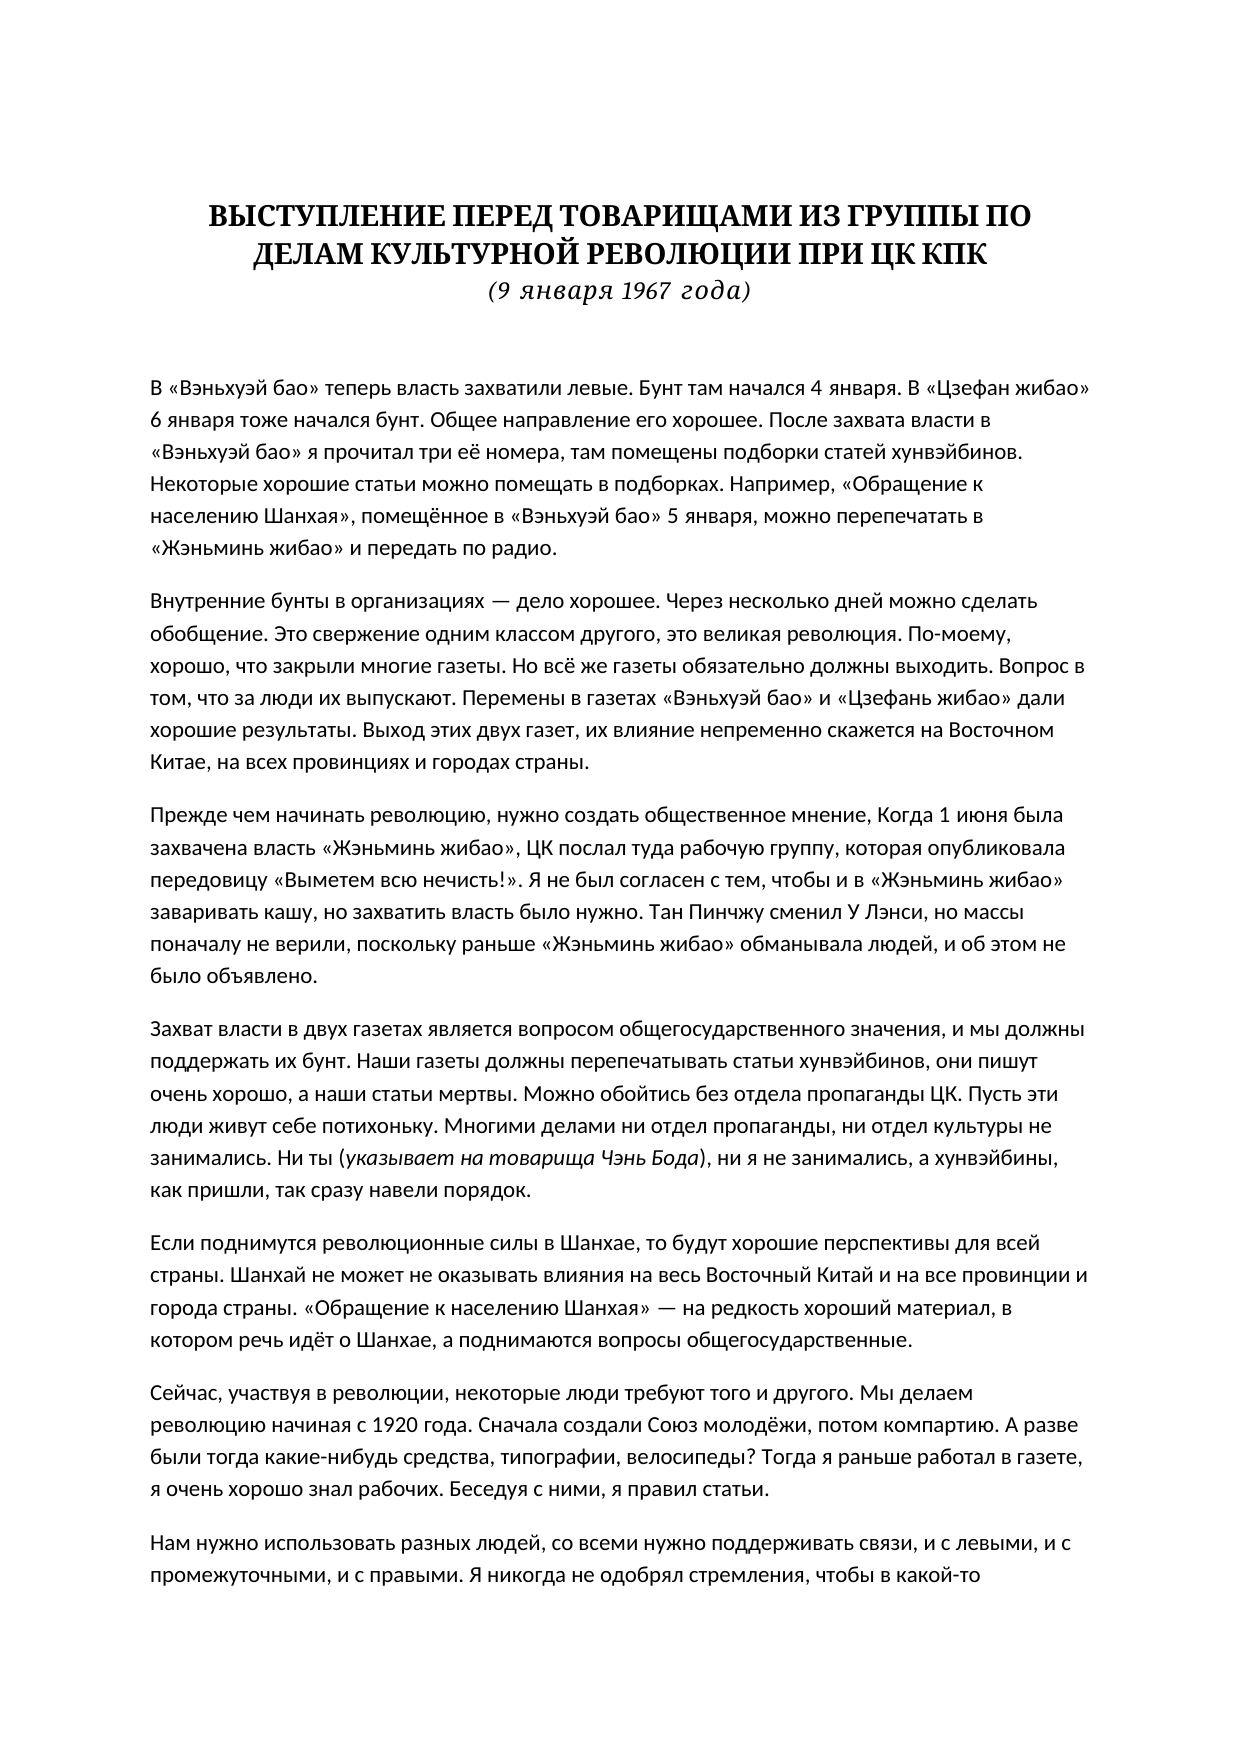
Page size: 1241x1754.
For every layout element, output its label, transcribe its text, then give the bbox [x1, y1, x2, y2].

text Сейчас, участвуя в революции, некоторые люди требуют того и другого. Мы делаем революцию начиная с 1920 года. Сначала создали Союз молодёжи, потом компартию. А разве были тогда какие-нибудь средства, типографии, велосипеды? Тогда я раньше работал в газете, я очень хорошо знал рабочих. Беседуя с ними, я правил статьи. [150, 1378, 1091, 1503]
text В «Вэньхуэй бао» теперь власть захватили левые. Бунт там начался 4 января. В «Цзефан жибао» 6 января тоже начался бунт. Общее направление его хорошее. После захвата власти в «Вэньхуэй бао» я прочитал три её номера, там помещены подборки статей хунвэйбинов. Некоторые хорошие статьи можно помещать в подборках. Например, «Обращение к населению Шанхая», помещённое в «Вэньхуэй бао» 5 января, можно перепечатать в «Жэньминь жибао» и передать по радио. [150, 373, 1091, 562]
subtitle Выступление перед товарищами из группы по делам культурной революции при ЦК КПК [150, 200, 1091, 272]
text Прежде чем начинать революцию, нужно создать общественное мнение, Когда 1 июня была захвачена власть «Жэньминь жибао», ЦК послал туда рабочую группу, которая опубликовала передовицу «Выметем всю нечисть!». Я не был согласен с тем, чтобы и в «Жэньминь жибао» заваривать кашу, но захватить власть было нужно. Тан Пинчжу сменил У Лэнси, но массы поначалу не верили, поскольку раньше «Жэньминь жибао» обманывала людей, и об этом не было объявлено. [150, 801, 1091, 989]
text Если поднимутся революционные силы в Шанхае, то будут хорошие перспективы для всей страны. Шанхай не может не оказывать влияния на весь Восточный Китай и на все провинции и города страны. «Обращение к населению Шанхая» — на редкость хороший материал, в котором речь идёт о Шанхае, а поднимаются вопросы общегосударственные. [150, 1228, 1091, 1353]
text (9 января 1967 года) [150, 277, 1091, 306]
text Захват власти в двух газетах является вопросом общегосударственного значения, и мы должны поддержать их бунт. Наши газеты должны перепечатывать статьи хунвэйбинов, они пишут очень хорошо, а наши статьи мертвы. Можно обойтись без отдела пропаганды ЦК. Пусть эти люди живут себе потихоньку. Многими делами ни отдел пропаганды, ни отдел культуры не занимались. Ни ты (указывает на товарища Чэнь Бода), ни я не занимались, а хунвэйбины, как пришли, так сразу навели порядок. [150, 1014, 1091, 1203]
text Нам нужно использовать разных людей, со всеми нужно поддерживать связи, и с левыми, и с промежуточными, и с правыми. Я никогда не одобрял стремления, чтобы в какой-то [150, 1528, 1091, 1588]
text Внутренние бунты в организациях — дело хорошее. Через несколько дней можно сделать обобщение. Это свержение одним классом другого, это великая революция. По-моему, хорошо, что закрыли многие газеты. Но всё же газеты обязательно должны выходить. Вопрос в том, что за люди их выпускают. Перемены в газетах «Вэньхуэй бао» и «Цзефань жибао» дали хорошие результаты. Выход этих двух газет, их влияние непременно скажется на Восточном Китае, на всех провинциях и городах страны. [150, 587, 1091, 776]
